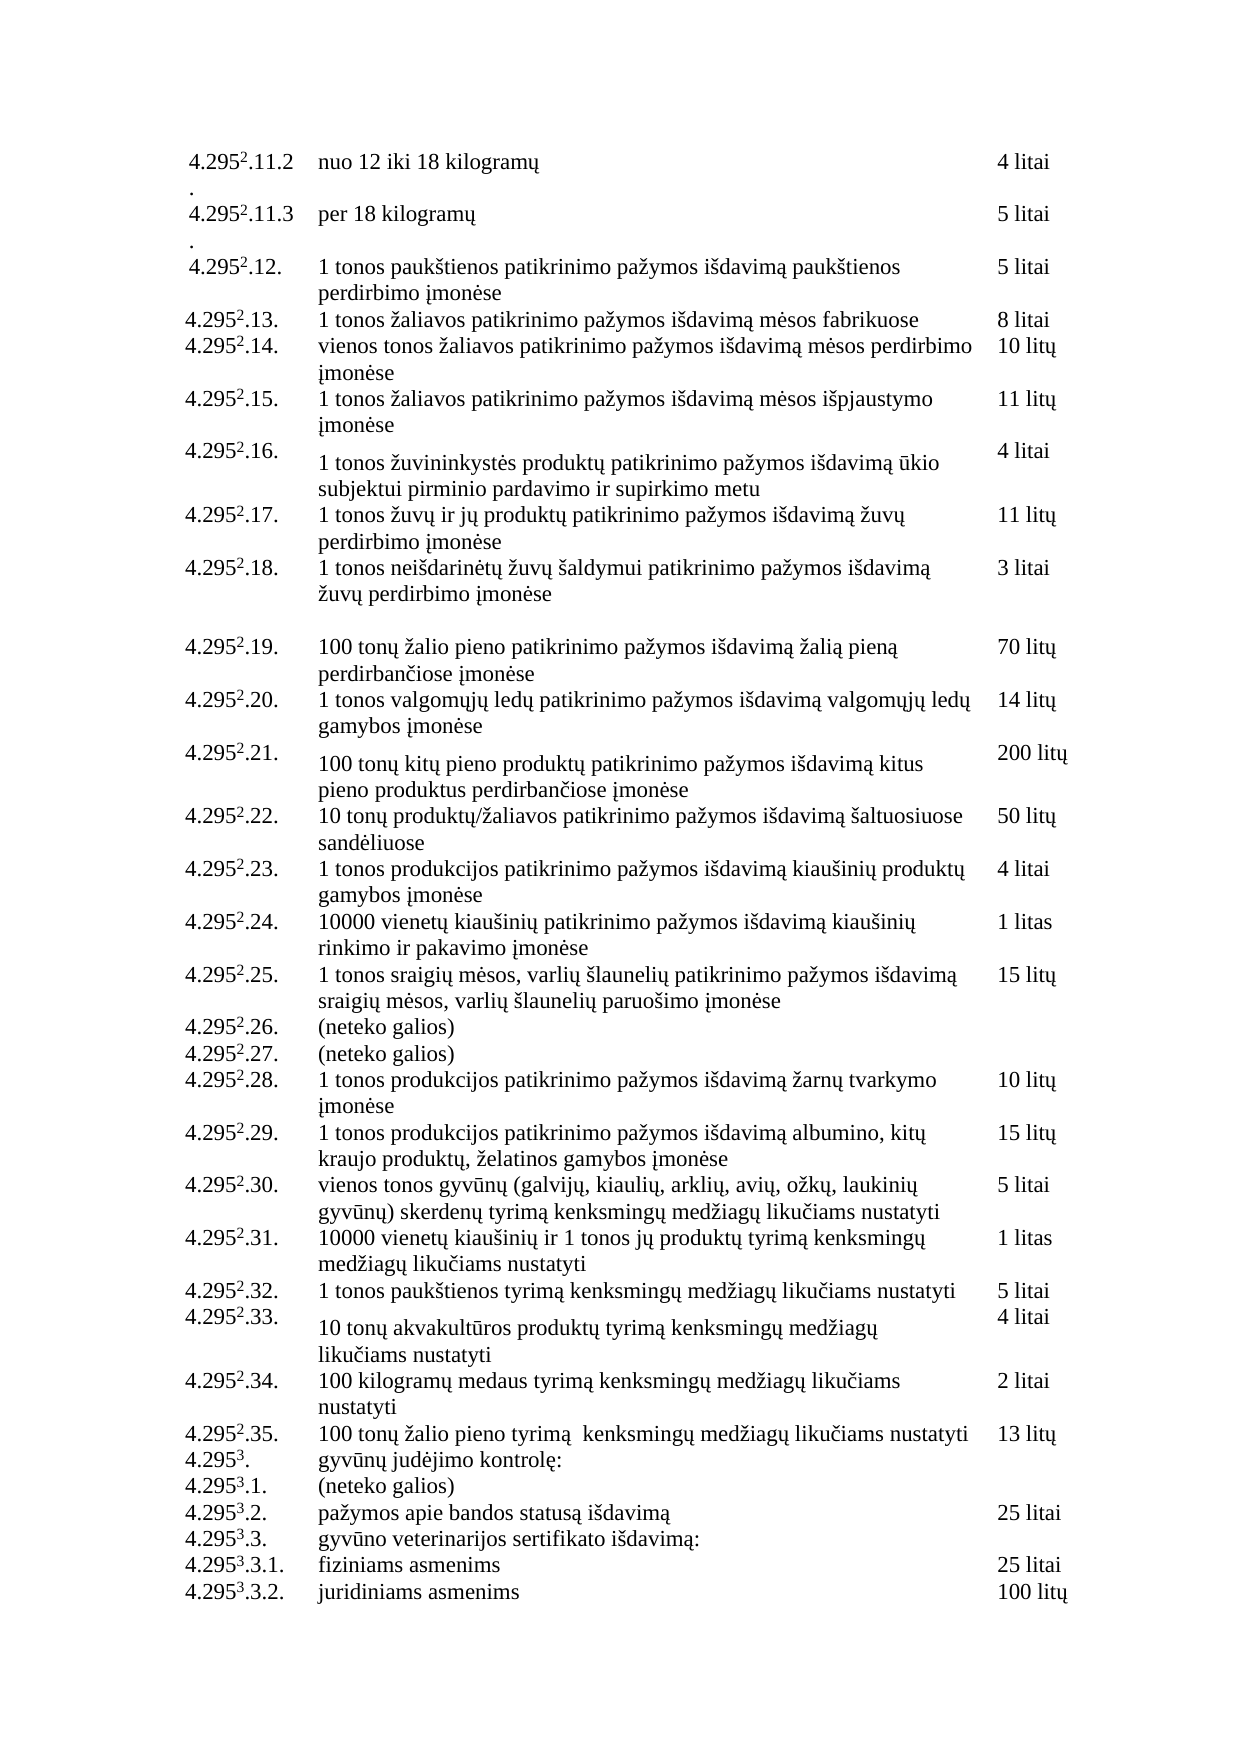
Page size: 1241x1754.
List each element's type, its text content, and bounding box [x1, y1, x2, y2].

table_cell [986, 1446, 1148, 1472]
table_cell [986, 1473, 1148, 1499]
table_cell juridiniams asmenims [307, 1578, 986, 1604]
table_cell 100 tonų žalio pieno tyrimą kenksmingų medžiagų likučiams nustatyti [307, 1420, 986, 1446]
table_cell 1 tonos neišdarinėtų žuvų šaldymui patikrinimo pažymos išdavimą žuvų perdirbimo įmonėse [307, 554, 986, 633]
table_cell 4.2952.32. [174, 1277, 307, 1303]
table_cell 100 tonų žalio pieno patikrinimo pažymos išdavimą žalią pieną perdirbančiose įmonėse [307, 633, 986, 686]
table_cell 4 litai [986, 148, 1148, 200]
table_cell 10 tonų akvakultūros produktų tyrimą kenksmingų medžiagų likučiams nustatyti [307, 1303, 986, 1367]
table_cell 1 tonos produkcijos patikrinimo pažymos išdavimą žarnų tvarkymo įmonėse [307, 1066, 986, 1119]
table_cell nuo 12 iki 18 kilogramų [307, 148, 986, 200]
table_cell 15 litų [986, 961, 1148, 1013]
table_cell 14 litų [986, 686, 1148, 739]
table_cell vienos tonos žaliavos patikrinimo pažymos išdavimą mėsos perdirbimo įmonėse [307, 332, 986, 385]
table_cell 11 litų [986, 385, 1148, 438]
table_cell 100 litų [986, 1578, 1148, 1604]
table_cell 4.2953.2. [174, 1499, 307, 1525]
table_cell pažymos apie bandos statusą išdavimą [307, 1499, 986, 1525]
table_cell 10 litų [986, 1066, 1148, 1119]
table_cell 4.2953.1. [174, 1473, 307, 1499]
table_cell (neteko galios) [307, 1013, 986, 1040]
table_cell 4.2952.30. [174, 1171, 307, 1224]
table_cell 10000 vienetų kiaušinių ir 1 tonos jų produktų tyrimą kenksmingų medžiagų likučiams nustatyti [307, 1224, 986, 1277]
table_cell 10 tonų produktų/žaliavos patikrinimo pažymos išdavimą šaltuosiuose sandėliuose [307, 803, 986, 855]
table_cell 1 tonos paukštienos patikrinimo pažymos išdavimą paukštienos perdirbimo įmonėse [307, 253, 986, 306]
table_cell 4.2952.33. [174, 1303, 307, 1367]
table_cell 25 litai [986, 1499, 1148, 1525]
table_cell 5 litai [986, 200, 1148, 253]
table_cell 200 litų [986, 739, 1148, 802]
table_cell 4.2952.27. [174, 1040, 307, 1066]
table_cell 70 litų [986, 633, 1148, 686]
table_cell 4.2952.29. [174, 1119, 307, 1171]
table_cell 4.2952.20. [174, 686, 307, 739]
table_cell 4.2952.28. [174, 1066, 307, 1119]
table_cell 4.2952.19. [174, 633, 307, 686]
table_cell 4.2952.34. [174, 1367, 307, 1420]
table_cell 4.2953.3.1. [174, 1552, 307, 1578]
table_cell 4.2952.24. [174, 908, 307, 961]
table_cell 13 litų [986, 1420, 1148, 1446]
table_cell 25 litai [986, 1552, 1148, 1578]
table_cell 100 tonų kitų pieno produktų patikrinimo pažymos išdavimą kitus pieno produktus perdirbančiose įmonėse [307, 739, 986, 802]
table_cell 1 litas [986, 908, 1148, 961]
table_cell 4.2953. [174, 1446, 307, 1472]
table_cell 4.2952.21. [174, 739, 307, 802]
table_cell [986, 1013, 1148, 1040]
table_cell (neteko galios) [307, 1473, 986, 1499]
table_cell 4.2952.23. [174, 855, 307, 908]
table_cell 4.2952.17. [174, 501, 307, 554]
table_cell 4.2953.3. [174, 1525, 307, 1552]
table_cell 4.2952.22. [174, 803, 307, 855]
table_cell 4.2952.14. [174, 332, 307, 385]
table_cell 4 litai [986, 1303, 1148, 1367]
table_cell 5 litai [986, 1171, 1148, 1224]
table_cell [986, 1040, 1148, 1066]
table_cell 10 litų [986, 332, 1148, 385]
table_cell 1 tonos produkcijos patikrinimo pažymos išdavimą kiaušinių produktų gamybos įmonėse [307, 855, 986, 908]
table_cell 4.2952.25. [174, 961, 307, 1013]
table_cell vienos tonos gyvūnų (galvijų, kiaulių, arklių, avių, ožkų, laukinių gyvūnų) skerdenų tyrimą kenksmingų medžiagų likučiams nustatyti [307, 1171, 986, 1224]
table_cell 1 tonos sraigių mėsos, varlių šlaunelių patikrinimo pažymos išdavimą sraigių mėsos, varlių šlaunelių paruošimo įmonėse [307, 961, 986, 1013]
table_cell 1 tonos žaliavos patikrinimo pažymos išdavimą mėsos fabrikuose [307, 306, 986, 332]
table_cell 3 litai [986, 554, 1148, 633]
table_cell 10000 vienetų kiaušinių patikrinimo pažymos išdavimą kiaušinių rinkimo ir pakavimo įmonėse [307, 908, 986, 961]
table_cell 1 tonos paukštienos tyrimą kenksmingų medžiagų likučiams nustatyti [307, 1277, 986, 1303]
table_cell 1 tonos žaliavos patikrinimo pažymos išdavimą mėsos išpjaustymo įmonėse [307, 385, 986, 438]
table_cell 1 tonos produkcijos patikrinimo pažymos išdavimą albumino, kitų kraujo produktų, želatinos gamybos įmonėse [307, 1119, 986, 1171]
table_cell 4.2952.11.2. [177, 148, 307, 200]
table_cell 4.2952.31. [174, 1224, 307, 1277]
table_cell 2 litai [986, 1367, 1148, 1420]
table_cell (neteko galios) [307, 1040, 986, 1066]
table_cell 11 litų [986, 501, 1148, 554]
table_cell 4 litai [986, 855, 1148, 908]
table_cell fiziniams asmenims [307, 1552, 986, 1578]
table_cell 4.2952.18. [174, 554, 307, 633]
table_cell 50 litų [986, 803, 1148, 855]
table_cell 4.2952.13. [174, 306, 307, 332]
table_cell 4.2953.3.2. [174, 1578, 307, 1604]
table_cell [986, 1525, 1148, 1552]
table_cell 4.2952.26. [174, 1013, 307, 1040]
table_cell 1 tonos žuvininkystės produktų patikrinimo pažymos išdavimą ūkio subjektui pirminio pardavimo ir supirkimo metu [307, 438, 986, 501]
table_cell 5 litai [986, 1277, 1148, 1303]
table_cell 4 litai [986, 438, 1148, 501]
table_cell 5 litai [986, 253, 1148, 306]
table_cell 1 tonos žuvų ir jų produktų patikrinimo pažymos išdavimą žuvų perdirbimo įmonėse [307, 501, 986, 554]
table_cell 4.2952.11.3. [177, 200, 307, 253]
table_cell gyvūnų judėjimo kontrolę: [307, 1446, 986, 1472]
table_cell 4.2952.16. [174, 438, 307, 501]
table_cell per 18 kilogramų [307, 200, 986, 253]
table_cell gyvūno veterinarijos sertifikato išdavimą: [307, 1525, 986, 1552]
table_cell 1 tonos valgomųjų ledų patikrinimo pažymos išdavimą valgomųjų ledų gamybos įmonėse [307, 686, 986, 739]
table_cell 1 litas [986, 1224, 1148, 1277]
table_cell 15 litų [986, 1119, 1148, 1171]
table_cell 4.2952.12. [177, 253, 307, 306]
table_cell 4.2952.35. [174, 1420, 307, 1446]
table_cell 100 kilogramų medaus tyrimą kenksmingų medžiagų likučiams nustatyti [307, 1367, 986, 1420]
table_cell 4.2952.15. [174, 385, 307, 438]
table_cell 8 litai [986, 306, 1148, 332]
